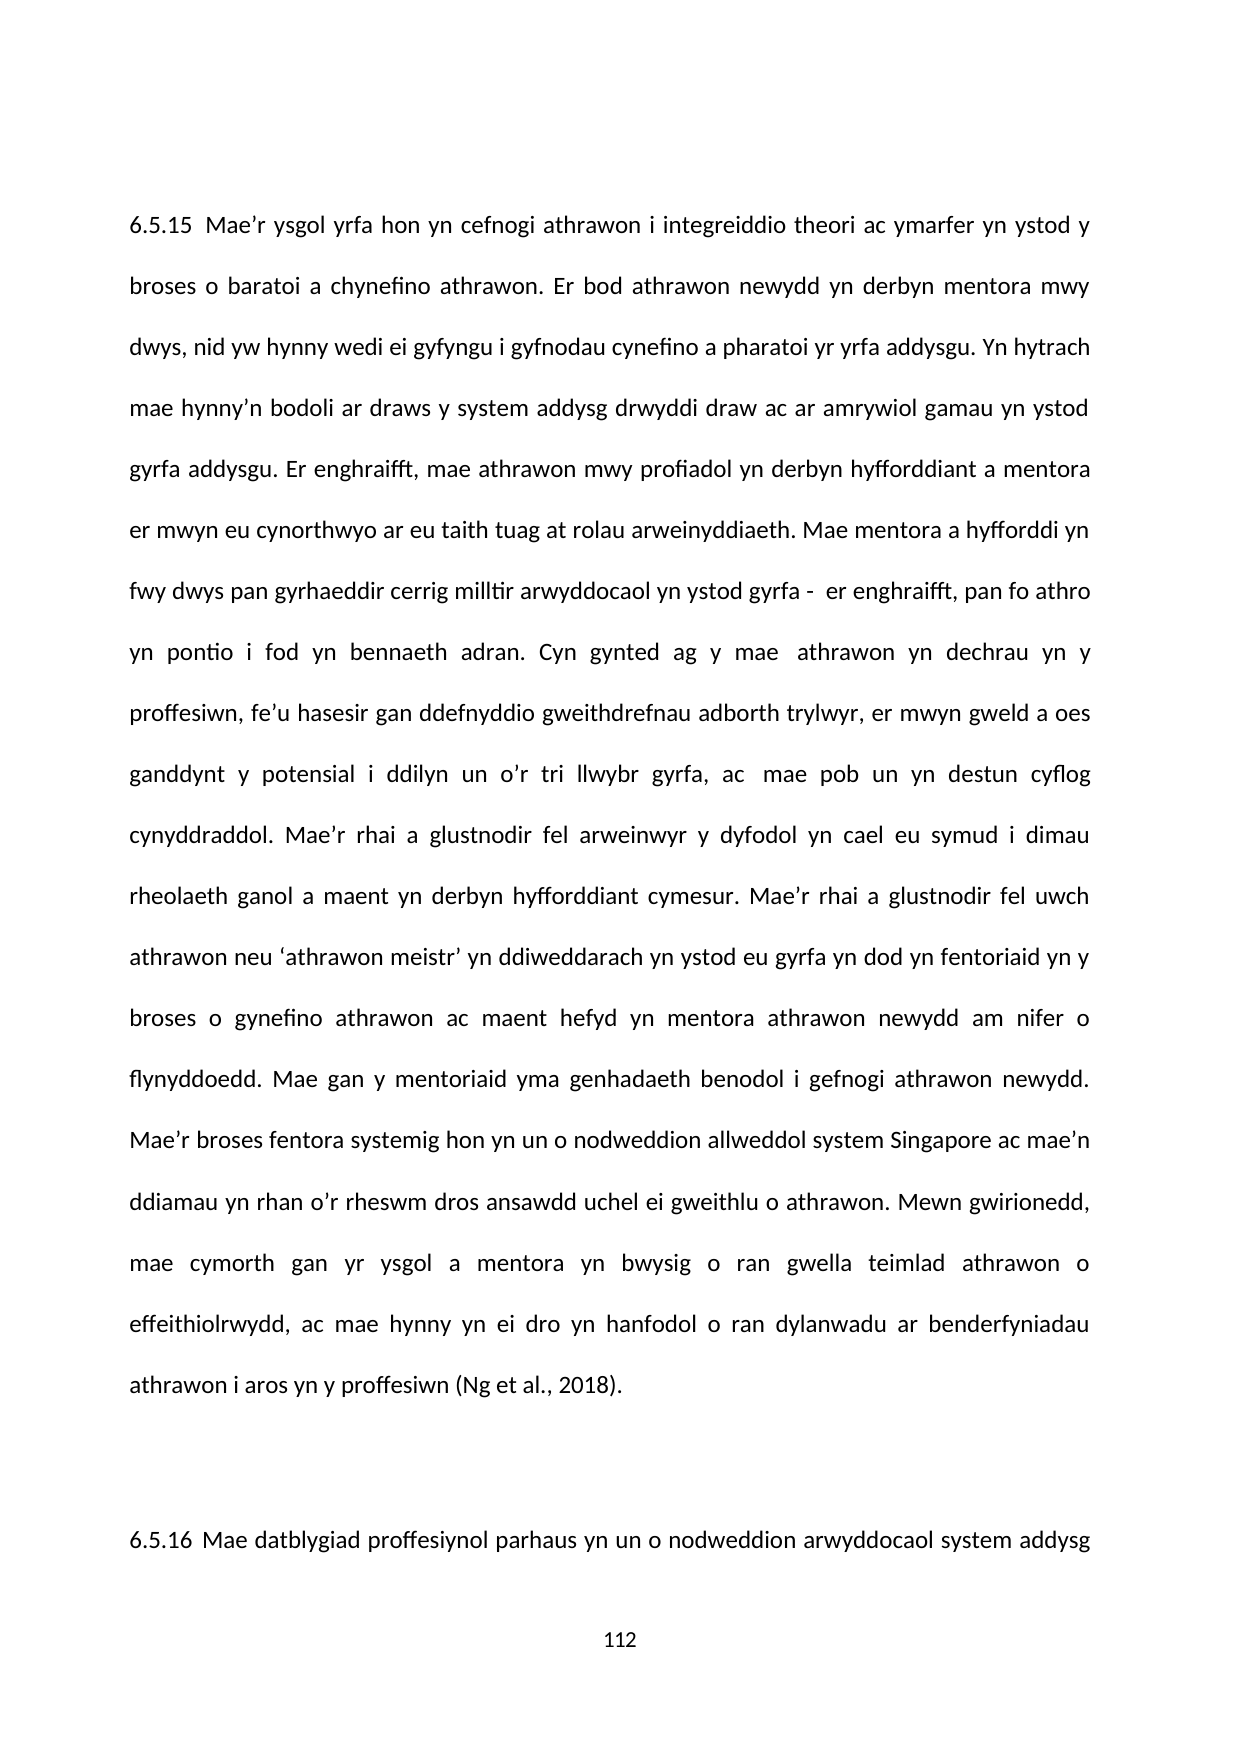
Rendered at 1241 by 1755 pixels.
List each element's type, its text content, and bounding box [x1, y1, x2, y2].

list Mae’r ysgol yrfa hon yn cefnogi athrawon i integreiddio theori ac ymarfer yn ystod y broses o baratoi a chynefino athrawon. Er bod athrawon newydd yn derbyn mentora mwy dwys, nid yw hynny wedi ei gyfyngu i gyfnodau cynefino a pharatoi yr yrfa addysgu. Yn hytrach mae hynny’n bodoli ar draws y system addysg drwyddi draw ac ar amrywiol gamau yn ystod gyrfa addysgu. Er enghraifft, mae athrawon mwy profiadol yn derbyn hyfforddiant a mentora er mwyn eu cynorthwyo ar eu taith tuag at rolau arweinyddiaeth. Mae mentora a hyfforddi yn fwy dwys pan gyrhaeddir cerrig milltir arwyddocaol yn ystod gyrfa - er enghraifft, pan fo athro yn pontio i fod yn bennaeth adran. Cyn gynted ag y mae athrawon yn dechrau yn y proffesiwn, fe’u hasesir gan ddefnyddio gweithdrefnau adborth trylwyr, er mwyn gweld a oes ganddynt y potensial i ddilyn un o’r tri llwybr gyrfa, ac mae pob un yn destun cyflog cynyddraddol. Mae’r rhai a glustnodir fel arweinwyr y dyfodol yn cael eu symud i dimau rheolaeth ganol a maent yn derbyn hyfforddiant cymesur. Mae’r rhai a glustnodir fel uwch athrawon neu ‘athrawon meistr’ yn ddiweddarach yn ystod eu gyrfa yn dod yn fentoriaid yn y broses o gynefino athrawon ac maent hefyd yn mentora athrawon newydd am nifer o flynyddoedd. Mae gan y mentoriaid yma genhadaeth benodol i gefnogi athrawon newydd. Mae’r broses fentora systemig hon yn un o nodweddion allweddol system Singapore ac mae’n ddiamau yn rhan o’r rheswm dros ansawdd uchel ei gweithlu o athrawon. Mewn gwirionedd, mae cymorth gan yr ysgol a mentora yn bwysig o ran gwella teimlad athrawon o effeithiolrwydd, ac mae hynny yn ei dro yn hanfodol o ran dylanwadu ar benderfyniadau athrawon i aros yn y proffesiwn (Ng et al., 2018). [129, 209, 1091, 1399]
list Mae datblygiad proffesiynol parhaus yn un o nodweddion arwyddocaol system addysg [129, 1524, 1091, 1555]
